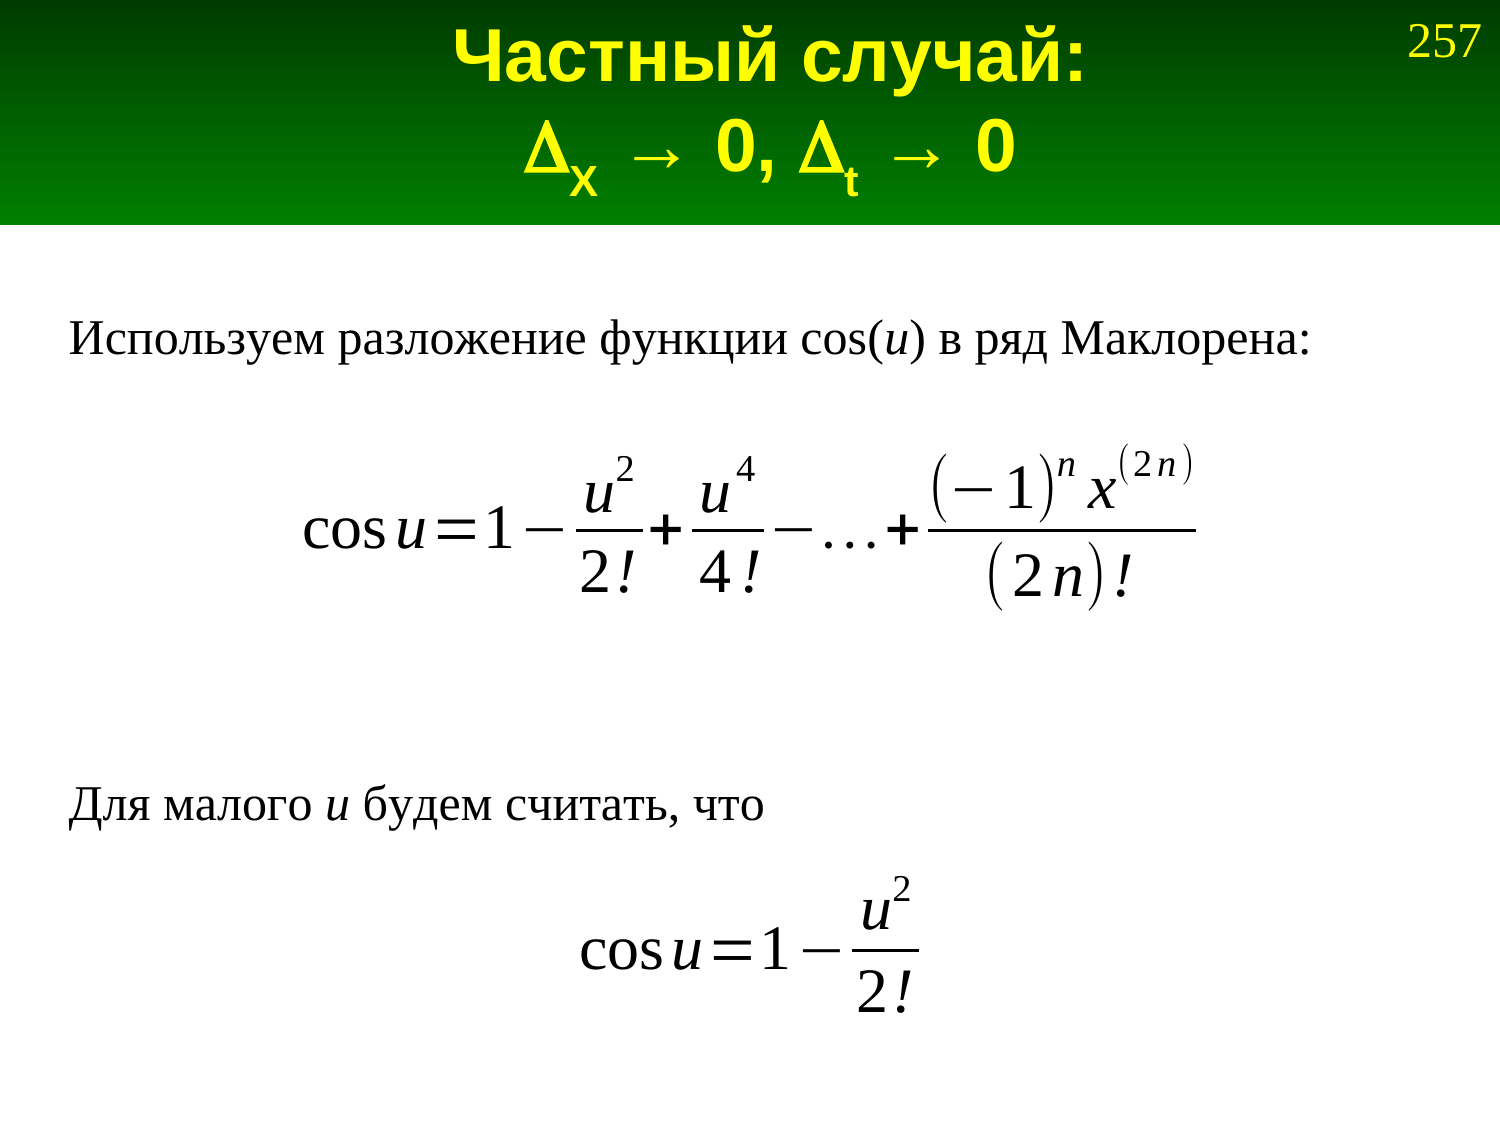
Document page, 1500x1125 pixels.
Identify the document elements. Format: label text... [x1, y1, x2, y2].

chart [286, 441, 1214, 613]
text_box Для малого u будем считать, что [53, 762, 780, 838]
title Частный случай: DX → 0, Dt → 0 [100, 0, 1441, 213]
text_box Используем разложение функции cos(u) в ряд Маклорена: [53, 296, 1327, 372]
chart [563, 866, 937, 1026]
